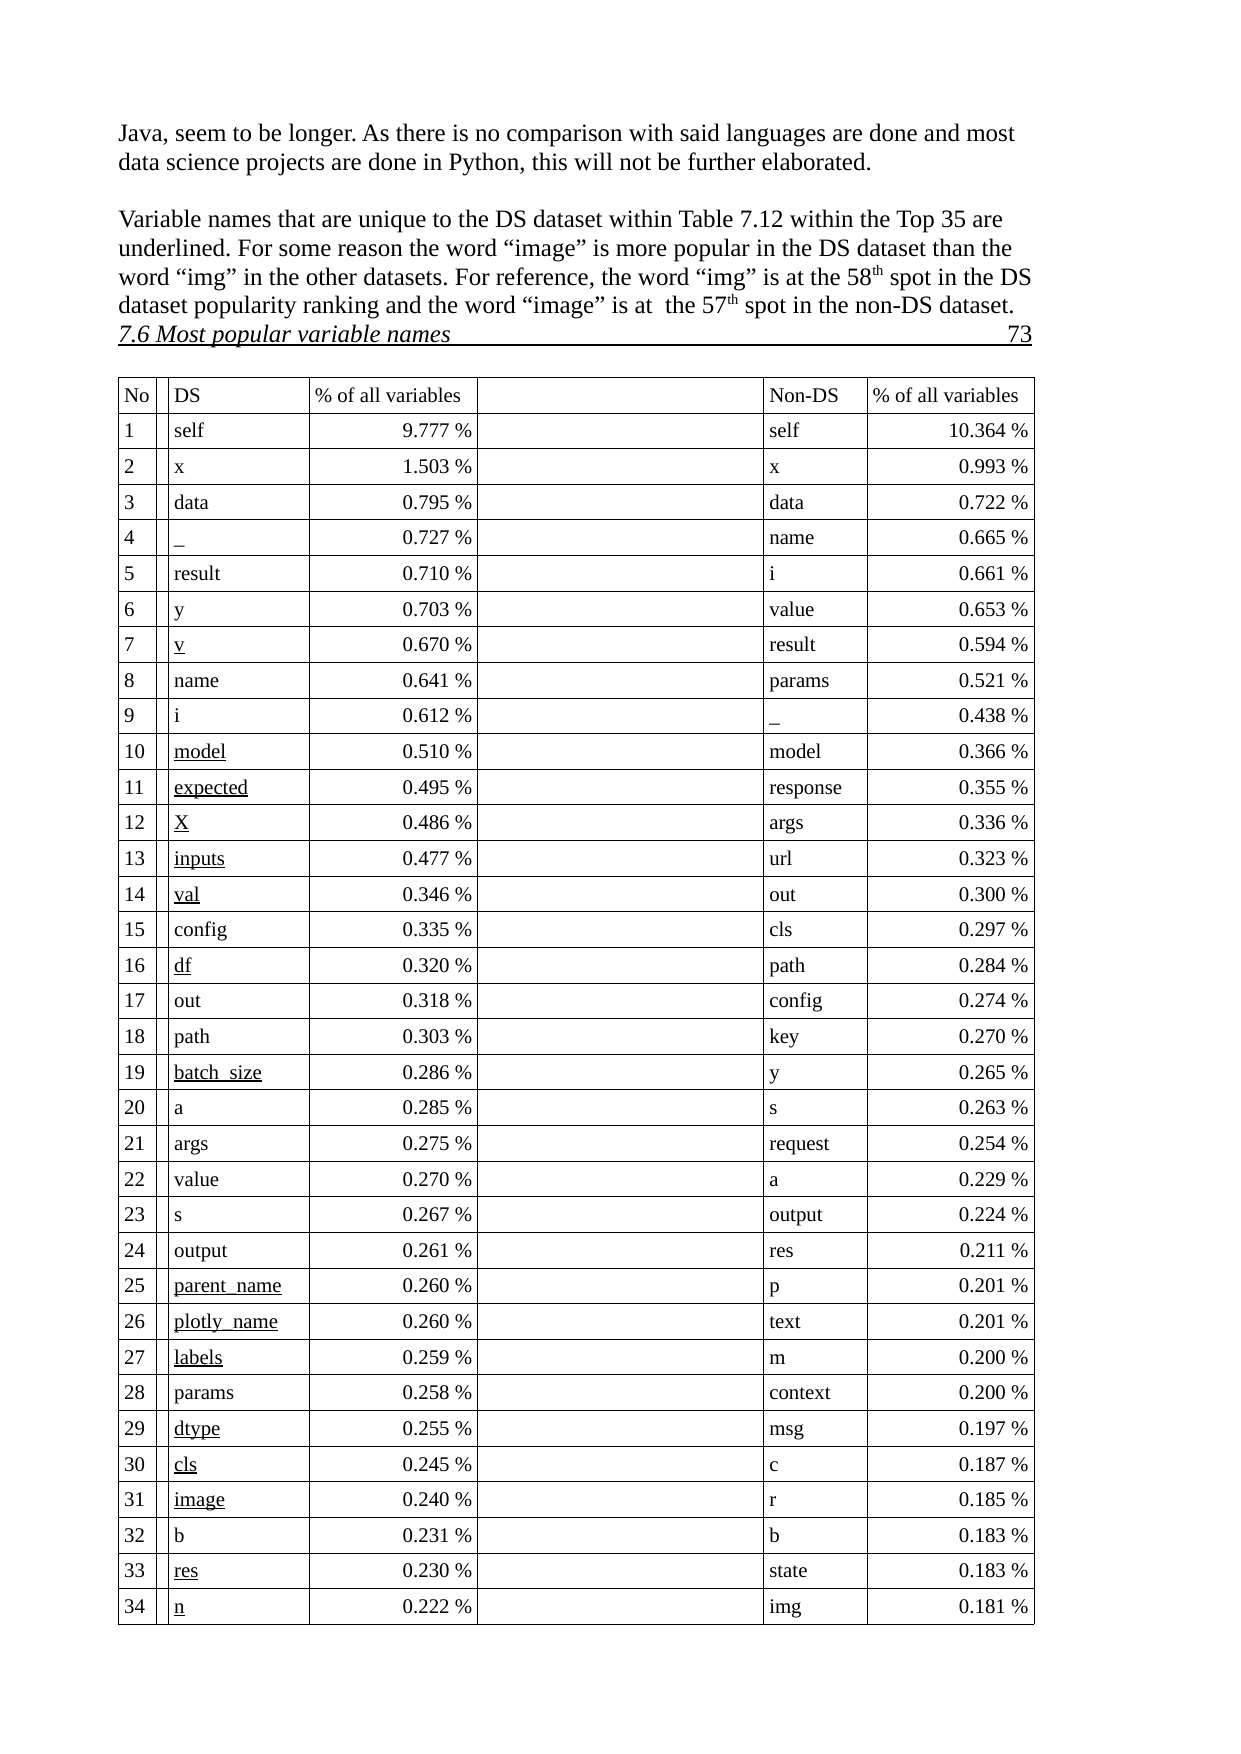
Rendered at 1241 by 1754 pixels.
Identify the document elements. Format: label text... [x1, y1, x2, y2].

table_cell 0,303 % [310, 1019, 477, 1054]
table_cell [157, 805, 168, 840]
table_cell 29 [119, 1411, 156, 1446]
table_cell 13 [119, 841, 156, 876]
table_cell 0,187 % [868, 1447, 1034, 1481]
table_cell 0,727 % [310, 520, 477, 555]
table_cell value [169, 1162, 309, 1196]
table_cell [157, 1554, 168, 1588]
table_cell text [764, 1304, 867, 1339]
table_header % of all variables [310, 378, 477, 412]
table_cell 20 [119, 1090, 156, 1125]
table_cell [478, 1554, 763, 1588]
table_cell 0,258 % [310, 1375, 477, 1410]
table_cell 10,364 % [868, 414, 1034, 448]
table_cell 22 [119, 1162, 156, 1196]
table_cell 0,993 % [868, 449, 1034, 484]
table_cell val [169, 877, 309, 911]
table_cell y [764, 1055, 867, 1089]
table_cell 9,777 % [310, 414, 477, 448]
table_cell 0,670 % [310, 627, 477, 662]
table_cell 0,366 % [868, 734, 1034, 769]
table_cell 0,265 % [868, 1055, 1034, 1089]
table_cell 0,285 % [310, 1090, 477, 1125]
table_cell out [169, 984, 309, 1018]
table_cell [157, 1269, 168, 1303]
table_cell 19 [119, 1055, 156, 1089]
table_cell value [764, 592, 867, 626]
table_cell [478, 1375, 763, 1410]
table_cell output [169, 1233, 309, 1267]
table_cell 32 [119, 1518, 156, 1552]
table_cell [478, 1126, 763, 1161]
table_cell 0,320 % [310, 948, 477, 982]
table_header Non-DS [764, 378, 867, 412]
table_cell response [764, 770, 867, 804]
table_cell [478, 663, 763, 697]
table_cell 0,300 % [868, 877, 1034, 911]
table_cell out [764, 877, 867, 911]
table_cell [478, 841, 763, 876]
table_cell 30 [119, 1447, 156, 1481]
table_cell res [764, 1233, 867, 1267]
table_header [157, 378, 168, 412]
table_header DS [169, 378, 309, 412]
table_cell i [169, 699, 309, 733]
table_cell [478, 1340, 763, 1374]
table_cell 0,795 % [310, 485, 477, 519]
table_cell [478, 770, 763, 804]
table_cell 0,229 % [868, 1162, 1034, 1196]
table_cell 0,185 % [868, 1482, 1034, 1517]
table_cell [478, 627, 763, 662]
table_cell 0,201 % [868, 1304, 1034, 1339]
table_cell i [764, 556, 867, 591]
table_cell parent_name [169, 1269, 309, 1303]
table_cell [478, 520, 763, 555]
table_cell 11 [119, 770, 156, 804]
table_cell 0,222 % [310, 1589, 477, 1624]
table_cell [478, 912, 763, 947]
table_cell 34 [119, 1589, 156, 1624]
table_cell 0,260 % [310, 1304, 477, 1339]
table_cell config [169, 912, 309, 947]
table_cell b [169, 1518, 309, 1552]
table_cell 0,197 % [868, 1411, 1034, 1446]
table_cell [478, 734, 763, 769]
table_cell [478, 556, 763, 591]
table_cell a [169, 1090, 309, 1125]
table_cell 0,346 % [310, 877, 477, 911]
table_cell [157, 912, 168, 947]
table_cell [478, 1482, 763, 1517]
table_cell 0,261 % [310, 1233, 477, 1267]
table_cell c [764, 1447, 867, 1481]
table_cell [478, 948, 763, 982]
table_cell request [764, 1126, 867, 1161]
table_cell 0,722 % [868, 485, 1034, 519]
table_cell name [764, 520, 867, 555]
table_cell params [764, 663, 867, 697]
text 7.6 Most popular variable names 73 [118, 319, 1033, 348]
table_cell data [764, 485, 867, 519]
table_cell model [764, 734, 867, 769]
table_cell 1 [119, 414, 156, 448]
table_cell 0,200 % [868, 1340, 1034, 1374]
table_cell [157, 948, 168, 982]
table_cell 0,661 % [868, 556, 1034, 591]
table_cell output [764, 1197, 867, 1232]
table_cell url [764, 841, 867, 876]
table_cell result [169, 556, 309, 591]
table_cell 0,260 % [310, 1269, 477, 1303]
table_cell 14 [119, 877, 156, 911]
table_cell 0,230 % [310, 1554, 477, 1588]
table_header No [119, 378, 156, 412]
table_cell 0,284 % [868, 948, 1034, 982]
table_cell r [764, 1482, 867, 1517]
table_cell 0,703 % [310, 592, 477, 626]
table_cell cls [169, 1447, 309, 1481]
table_cell data [169, 485, 309, 519]
table_cell 0,521 % [868, 663, 1034, 697]
table_cell x [764, 449, 867, 484]
table_cell X [169, 805, 309, 840]
table_cell context [764, 1375, 867, 1410]
table_cell [157, 1162, 168, 1196]
table_cell [478, 1447, 763, 1481]
table_cell 0,477 % [310, 841, 477, 876]
table_cell [157, 1055, 168, 1089]
table_cell 0,335 % [310, 912, 477, 947]
table_cell 0,286 % [310, 1055, 477, 1089]
table_cell [478, 1090, 763, 1125]
table_cell state [764, 1554, 867, 1588]
table_cell [157, 449, 168, 484]
table_cell 0,510 % [310, 734, 477, 769]
table_cell 0,259 % [310, 1340, 477, 1374]
table_cell a [764, 1162, 867, 1196]
table_cell [478, 1589, 763, 1624]
table_cell name [169, 663, 309, 697]
table_cell [478, 485, 763, 519]
table_cell 33 [119, 1554, 156, 1588]
table_cell 24 [119, 1233, 156, 1267]
table_cell 0,355 % [868, 770, 1034, 804]
table_cell 0,438 % [868, 699, 1034, 733]
text Variable names that are unique to the DS dataset within Table 7.12 within the Top 35 are underlined. For some reason the word “image” is more popular in the DS dataset than the word “img” in the other datasets. For reference, the word “img” is at the 58th spot in the DS dataset popularity ranking and the word “image” is at the 57th spot in the non-DS dataset. [118, 204, 1033, 319]
table_cell labels [169, 1340, 309, 1374]
table_cell [478, 1304, 763, 1339]
table_cell 3 [119, 485, 156, 519]
table_cell 1,503 % [310, 449, 477, 484]
table_cell cls [764, 912, 867, 947]
table_cell [478, 805, 763, 840]
table_cell 27 [119, 1340, 156, 1374]
table_cell s [169, 1197, 309, 1232]
table_cell 0,240 % [310, 1482, 477, 1517]
table_cell dtype [169, 1411, 309, 1446]
table_cell 0,183 % [868, 1554, 1034, 1588]
table_cell args [169, 1126, 309, 1161]
table_cell _ [169, 520, 309, 555]
table_cell [478, 699, 763, 733]
table_cell 0,653 % [868, 592, 1034, 626]
table_cell [478, 1518, 763, 1552]
table_cell image [169, 1482, 309, 1517]
table_cell n [169, 1589, 309, 1624]
table_cell 15 [119, 912, 156, 947]
table_cell key [764, 1019, 867, 1054]
table_cell 0,254 % [868, 1126, 1034, 1161]
table_cell 10 [119, 734, 156, 769]
table_cell [478, 1162, 763, 1196]
table_cell [157, 1518, 168, 1552]
table_cell 0,201 % [868, 1269, 1034, 1303]
table_cell [478, 592, 763, 626]
table_cell [157, 1411, 168, 1446]
table_cell [157, 1482, 168, 1517]
table_cell 0,297 % [868, 912, 1034, 947]
table_cell [157, 841, 168, 876]
table_cell msg [764, 1411, 867, 1446]
table_cell 0,270 % [868, 1019, 1034, 1054]
table_cell 0,183 % [868, 1518, 1034, 1552]
table_cell 31 [119, 1482, 156, 1517]
table_cell [157, 1233, 168, 1267]
table_cell [157, 663, 168, 697]
table_cell 0,200 % [868, 1375, 1034, 1410]
table_cell 9 [119, 699, 156, 733]
table_cell [157, 414, 168, 448]
table_cell [478, 984, 763, 1018]
table_cell [157, 1197, 168, 1232]
table_cell 0,665 % [868, 520, 1034, 555]
table_cell [157, 485, 168, 519]
table_cell 0,270 % [310, 1162, 477, 1196]
table_cell [157, 877, 168, 911]
table_cell [478, 1411, 763, 1446]
text Java, seem to be longer. As there is no comparison with said languages are done and most data science projects are done in Python, this will not be further elaborated. [118, 118, 1033, 176]
table_cell s [764, 1090, 867, 1125]
table_header [478, 378, 763, 412]
table_cell [157, 520, 168, 555]
table_cell 17 [119, 984, 156, 1018]
table_cell [478, 1019, 763, 1054]
table_cell 12 [119, 805, 156, 840]
table_cell 16 [119, 948, 156, 982]
table_cell 0,710 % [310, 556, 477, 591]
table_cell 0,318 % [310, 984, 477, 1018]
table_cell [478, 1233, 763, 1267]
table_cell [478, 1197, 763, 1232]
table_cell 4 [119, 520, 156, 555]
table_cell 0,594 % [868, 627, 1034, 662]
table_cell self [764, 414, 867, 448]
table_cell [478, 449, 763, 484]
table_cell params [169, 1375, 309, 1410]
table_cell 0,267 % [310, 1197, 477, 1232]
table_cell 0,231 % [310, 1518, 477, 1552]
table_cell inputs [169, 841, 309, 876]
table_cell [157, 1375, 168, 1410]
table_cell [478, 414, 763, 448]
table_cell img [764, 1589, 867, 1624]
table_cell [157, 627, 168, 662]
table_cell df [169, 948, 309, 982]
table_cell [157, 699, 168, 733]
table_cell 21 [119, 1126, 156, 1161]
table_cell 0,211 % [868, 1233, 1034, 1267]
table_cell config [764, 984, 867, 1018]
table_cell 25 [119, 1269, 156, 1303]
table_cell args [764, 805, 867, 840]
table_header % of all variables [868, 378, 1034, 412]
table_cell plotly_name [169, 1304, 309, 1339]
table_cell 28 [119, 1375, 156, 1410]
table_cell model [169, 734, 309, 769]
table_cell [478, 877, 763, 911]
table_cell [157, 556, 168, 591]
table_cell [478, 1055, 763, 1089]
table_cell batch_size [169, 1055, 309, 1089]
table_cell 0,263 % [868, 1090, 1034, 1125]
table_cell 0,336 % [868, 805, 1034, 840]
table_cell 18 [119, 1019, 156, 1054]
table_cell [157, 1447, 168, 1481]
table_cell 0,495 % [310, 770, 477, 804]
table_cell 0,224 % [868, 1197, 1034, 1232]
table_cell result [764, 627, 867, 662]
table_cell x [169, 449, 309, 484]
table_cell [478, 1269, 763, 1303]
table_cell 0,181 % [868, 1589, 1034, 1624]
table_cell _ [764, 699, 867, 733]
table_cell expected [169, 770, 309, 804]
table_cell m [764, 1340, 867, 1374]
table_cell [157, 1126, 168, 1161]
table_cell y [169, 592, 309, 626]
table_cell [157, 734, 168, 769]
table_cell p [764, 1269, 867, 1303]
table_cell path [764, 948, 867, 982]
table_cell [157, 592, 168, 626]
table_cell 0,612 % [310, 699, 477, 733]
table_cell 0,274 % [868, 984, 1034, 1018]
table_cell self [169, 414, 309, 448]
table_cell v [169, 627, 309, 662]
table_cell [157, 984, 168, 1018]
table_cell 2 [119, 449, 156, 484]
table_cell 0,323 % [868, 841, 1034, 876]
table_cell 0,641 % [310, 663, 477, 697]
table_cell path [169, 1019, 309, 1054]
table_cell [157, 1019, 168, 1054]
table_cell 0,255 % [310, 1411, 477, 1446]
table_cell 0,245 % [310, 1447, 477, 1481]
table_cell 0,486 % [310, 805, 477, 840]
table_cell 8 [119, 663, 156, 697]
table_cell res [169, 1554, 309, 1588]
table_cell 26 [119, 1304, 156, 1339]
table_cell 5 [119, 556, 156, 591]
table_cell [157, 1304, 168, 1339]
table_cell 7 [119, 627, 156, 662]
table_cell 0,275 % [310, 1126, 477, 1161]
table_cell [157, 1090, 168, 1125]
table_cell [157, 1589, 168, 1624]
table_cell 6 [119, 592, 156, 626]
table_cell b [764, 1518, 867, 1552]
table_cell 23 [119, 1197, 156, 1232]
table_cell [157, 1340, 168, 1374]
table_cell [157, 770, 168, 804]
